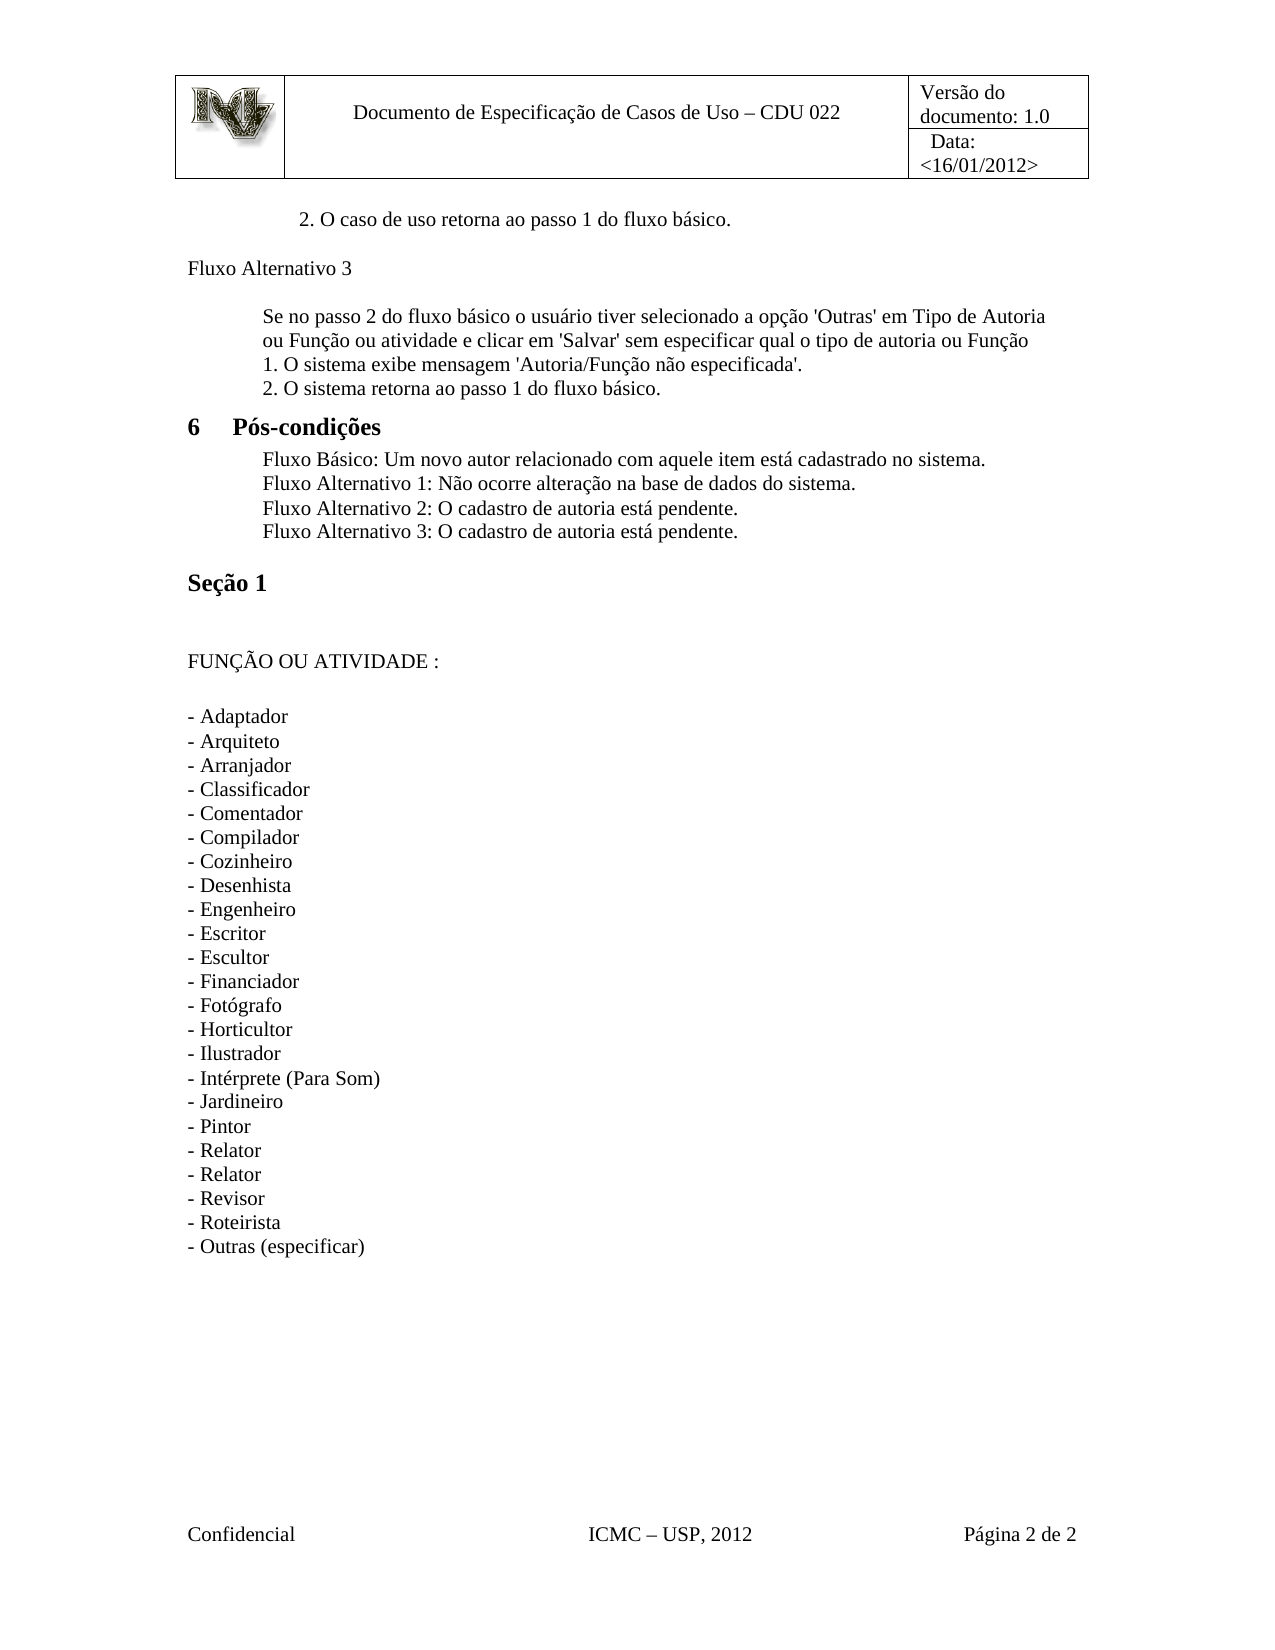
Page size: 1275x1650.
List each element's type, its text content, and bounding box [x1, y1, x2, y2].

text Seção 1 [187, 568, 1087, 596]
text 2. O caso de uso retorna ao passo 1 do fluxo básico. [187, 207, 1087, 231]
text 1. O sistema exibe mensagem 'Autoria/Função não especificada'. [187, 352, 1087, 376]
text Fluxo Alternativo 2: O cadastro de autoria está pendente. [187, 495, 1087, 519]
text - Ilustrador [187, 1041, 1087, 1065]
picture [186, 76, 277, 151]
subtitle Pós-condições [187, 412, 1087, 441]
text - Roteirista [187, 1210, 1087, 1234]
text - Intérprete (Para Som) [187, 1065, 1087, 1089]
text FUNÇÃO OU ATIVIDADE : [187, 649, 1087, 673]
text - Escritor [187, 921, 1087, 945]
text - Cozinheiro [187, 849, 1087, 873]
text - Pintor [187, 1113, 1087, 1138]
text - Escultor [187, 945, 1087, 969]
text 2. O sistema retorna ao passo 1 do fluxo básico. [187, 376, 1087, 400]
text Se no passo 2 do fluxo básico o usuário tiver selecionado a opção 'Outras' em Tipo de Autoria ou Função ou atividade e clicar em 'Salvar' sem especificar qual o tipo de autoria ou Função [187, 303, 1087, 352]
text - Classificador [187, 777, 1087, 801]
text - Horticultor [187, 1017, 1087, 1041]
text - Outras (especificar) [187, 1234, 1087, 1258]
text - Revisor [187, 1186, 1087, 1210]
text - Fotógrafo [187, 993, 1087, 1017]
text - Arranjador [187, 753, 1087, 777]
text Fluxo Alternativo 3 [187, 255, 1087, 279]
text Fluxo Alternativo 3: O cadastro de autoria está pendente. [187, 519, 1087, 543]
text - Jardineiro [187, 1089, 1087, 1113]
text - Financiador [187, 969, 1087, 993]
text - Adaptador [187, 704, 1087, 728]
text - Arquiteto [187, 728, 1087, 753]
text - Relator [187, 1138, 1087, 1162]
text Fluxo Básico: Um novo autor relacionado com aquele item está cadastrado no sistema. [187, 447, 1087, 471]
text Fluxo Alternativo 1: Não ocorre alteração na base de dados do sistema. [187, 471, 1087, 495]
text - Comentador [187, 801, 1087, 825]
text - Relator [187, 1162, 1087, 1186]
text - Desenhista [187, 873, 1087, 897]
text - Compilador [187, 825, 1087, 849]
text - Engenheiro [187, 897, 1087, 921]
